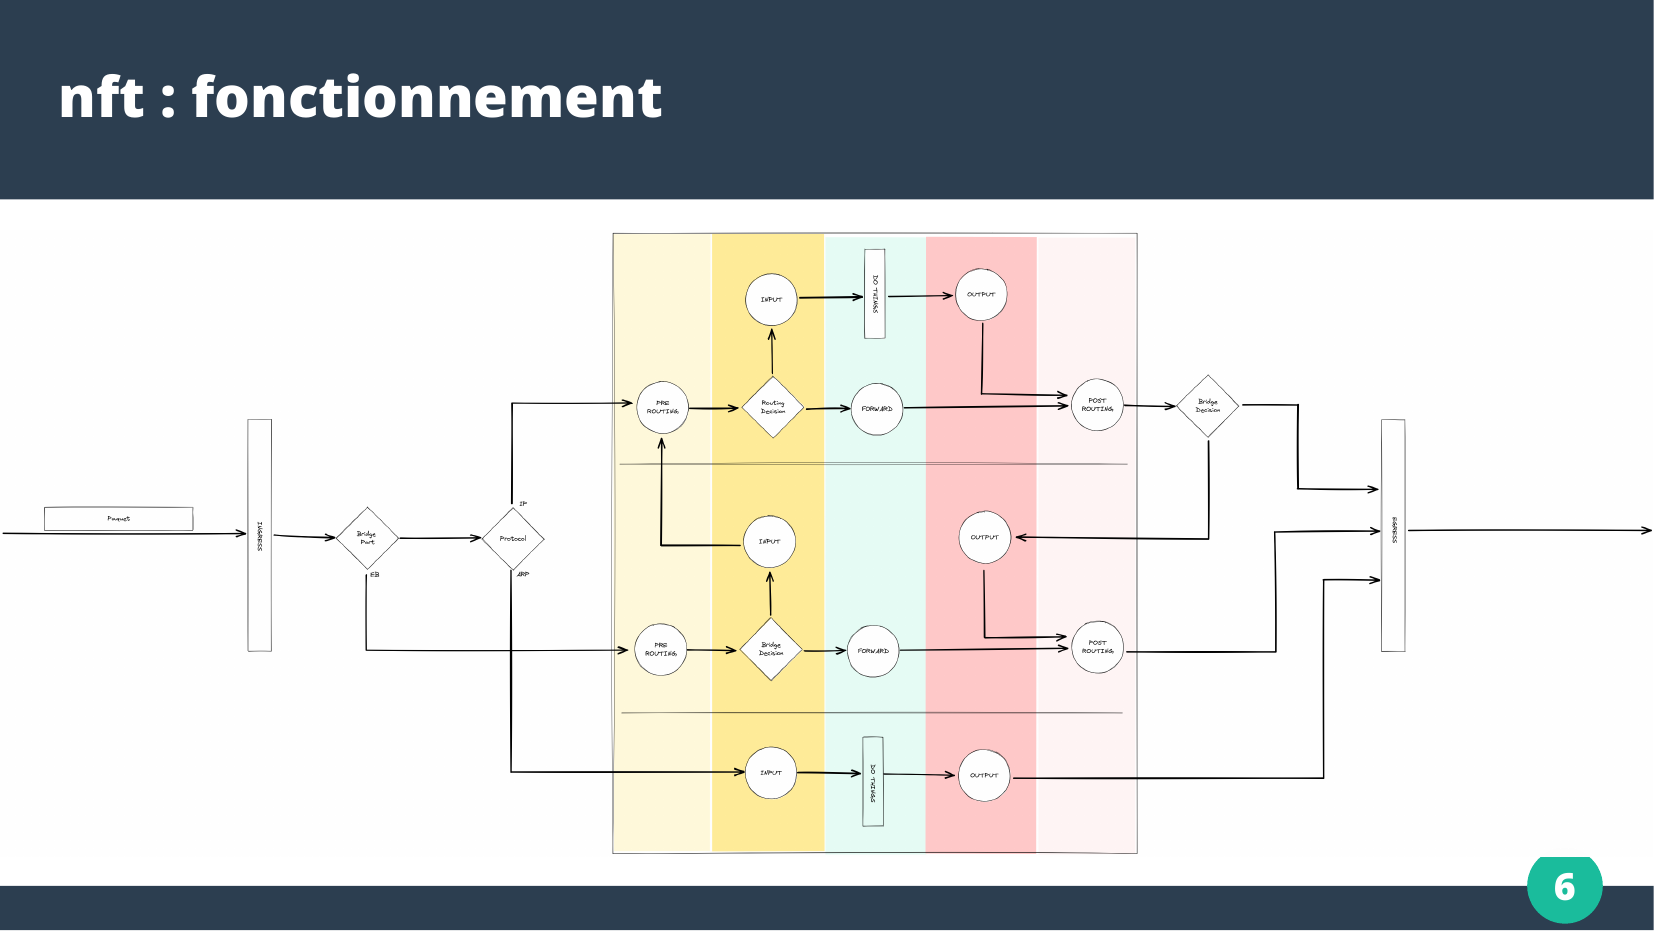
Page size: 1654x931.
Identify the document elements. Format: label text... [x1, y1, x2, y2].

picture [0, 230, 1654, 857]
title nft : fonctionnement [59, 37, 1595, 156]
